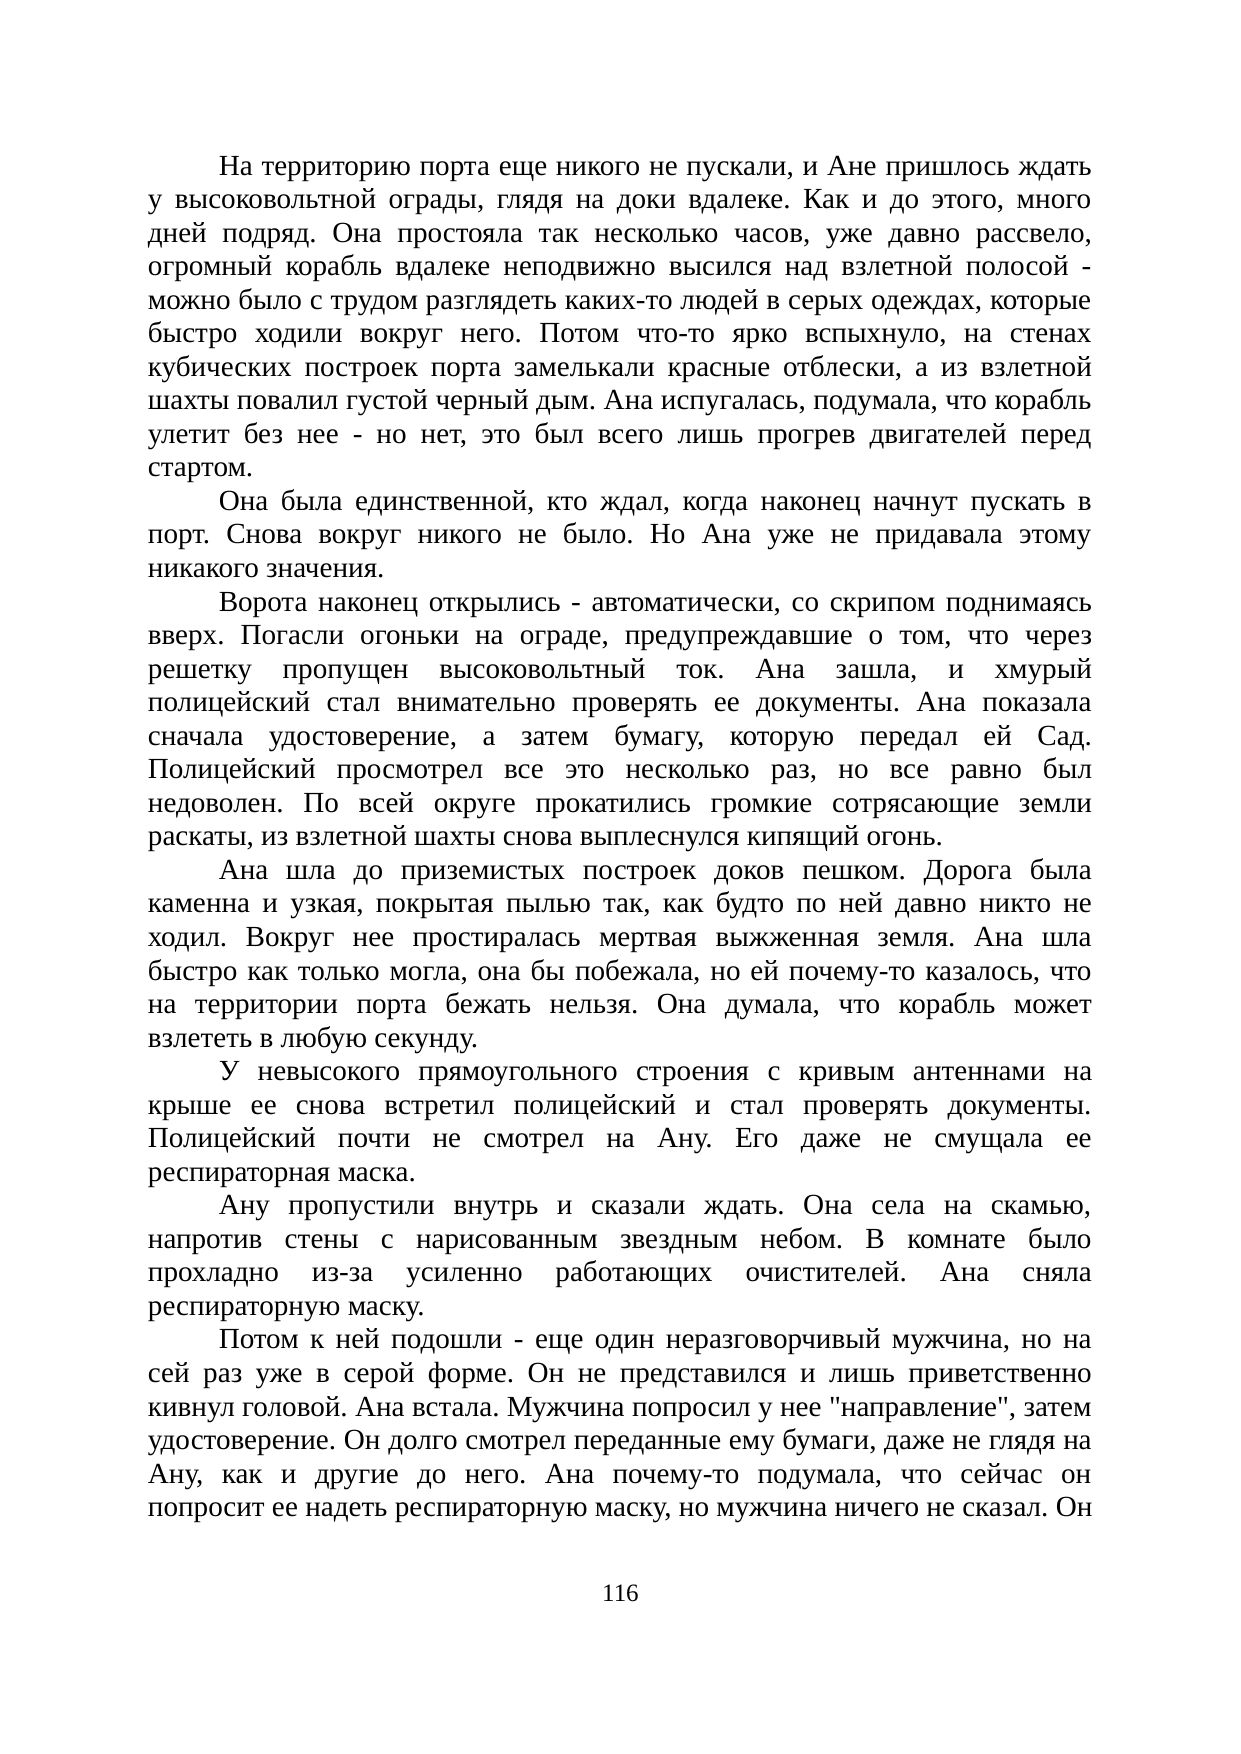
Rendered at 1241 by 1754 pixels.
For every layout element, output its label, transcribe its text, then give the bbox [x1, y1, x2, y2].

text У невысокого прямоугольного строения с кривым антеннами на крыше ее снова встретил полицейский и стал проверять документы. Полицейский почти не смотрел на Ану. Его даже не смущала ее респираторная маска. [148, 1053, 1093, 1187]
text Она была единственной, кто ждал, когда наконец начнут пускать в порт. Снова вокруг никого не было. Но Ана уже не придавала этому никакого значения. [148, 483, 1093, 584]
text Ана шла до приземистых построек доков пешком. Дорога была каменна и узкая, покрытая пылью так, как будто по ней давно никто не ходил. Вокруг нее простиралась мертвая выжженная земля. Ана шла быстро как только могла, она бы побежала, но ей почему-то казалось, что на территории порта бежать нельзя. Она думала, что корабль может взлететь в любую секунду. [148, 852, 1093, 1053]
text Потом к ней подошли - еще один неразговорчивый мужчина, но на сей раз уже в серой форме. Он не представился и лишь приветственно кивнул головой. Ана встала. Мужчина попросил у нее "направление", затем удостоверение. Он долго смотрел переданные ему бумаги, даже не глядя на Ану, как и другие до него. Ана почему-то подумала, что сейчас он попросит ее надеть респираторную маску, но мужчина ничего не сказал. Он [148, 1322, 1093, 1523]
text Ану пропустили внутрь и сказали ждать. Она села на скамью, напротив стены с нарисованным звездным небом. В комнате было прохладно из-за усиленно работающих очистителей. Ана сняла респираторную маску. [148, 1187, 1093, 1322]
text Ворота наконец открылись - автоматически, со скрипом поднимаясь вверх. Погасли огоньки на ограде, предупреждавшие о том, что через решетку пропущен высоковольтный ток. Ана зашла, и хмурый полицейский стал внимательно проверять ее документы. Ана показала сначала удостоверение, а затем бумагу, которую передал ей Сад. Полицейский просмотрел все это несколько раз, но все равно был недоволен. По всей округе прокатились громкие сотрясающие земли раскаты, из взлетной шахты снова выплеснулся кипящий огонь. [148, 584, 1093, 852]
text На территорию порта еще никого не пускали, и Ане пришлось ждать у высоковольтной ограды, глядя на доки вдалеке. Как и до этого, много дней подряд. Она простояла так несколько часов, уже давно рассвело, огромный корабль вдалеке неподвижно высился над взлетной полосой - можно было с трудом разглядеть каких-то людей в серых одеждах, которые быстро ходили вокруг него. Потом что-то ярко вспыхнуло, на стенах кубических построек порта замелькали красные отблески, а из взлетной шахты повалил густой черный дым. Ана испугалась, подумала, что корабль улетит без нее - но нет, это был всего лишь прогрев двигателей перед стартом. [148, 148, 1093, 483]
